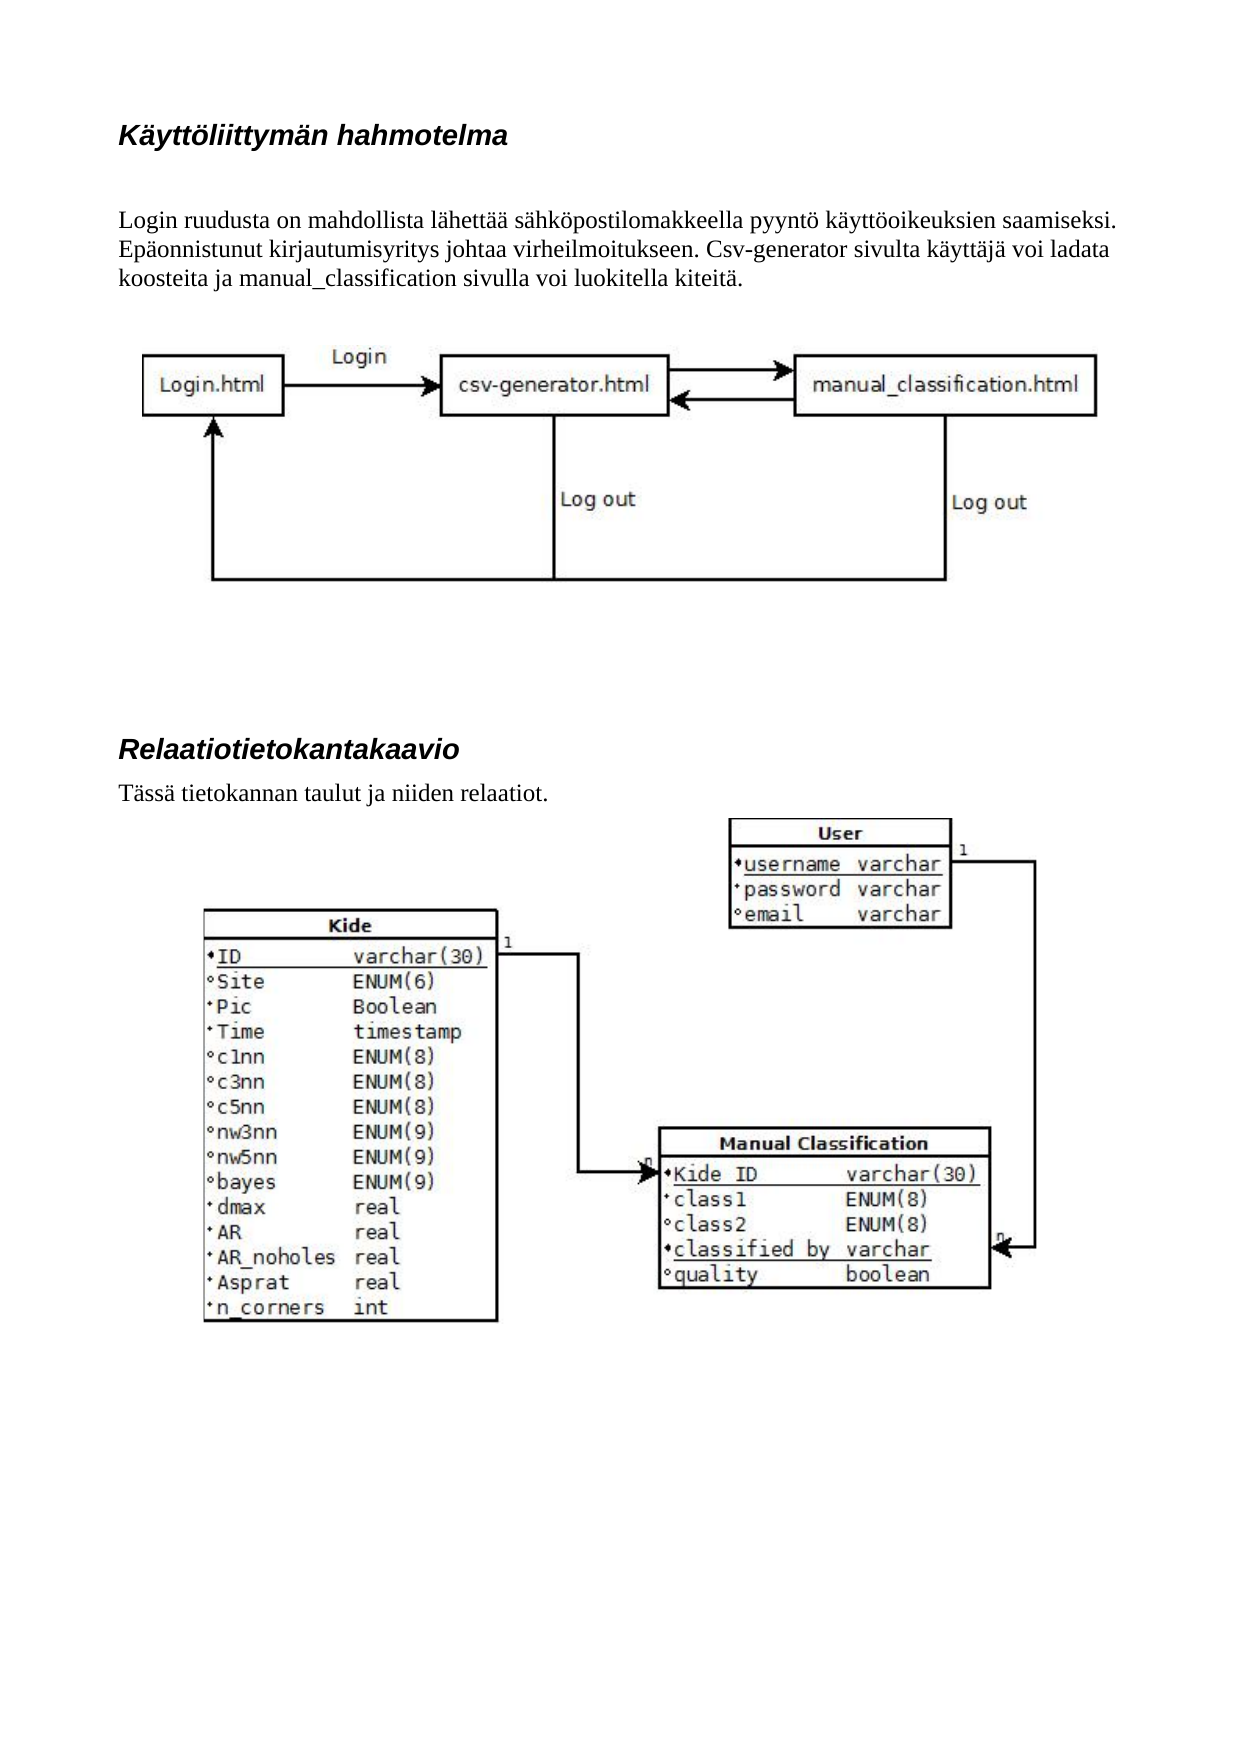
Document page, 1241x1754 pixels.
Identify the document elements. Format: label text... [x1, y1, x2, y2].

picture [142, 345, 1099, 583]
subtitle Käyttöliittymän hahmotelma [118, 118, 1122, 152]
picture [203, 818, 1037, 1324]
subtitle Relaatiotietokantakaavio [118, 732, 1122, 765]
text Login ruudusta on mahdollista lähettää sähköpostilomakkeella pyyntö käyttöoikeuksien saamiseksi. Epäonnistunut kirjautumisyritys johtaa virheilmoitukseen. Csv-generator sivulta käyttäjä voi ladata koosteita ja manual_classification sivulla voi luokitella kiteitä. [118, 205, 1122, 292]
text Tässä tietokannan taulut ja niiden relaatiot. [118, 778, 1122, 806]
